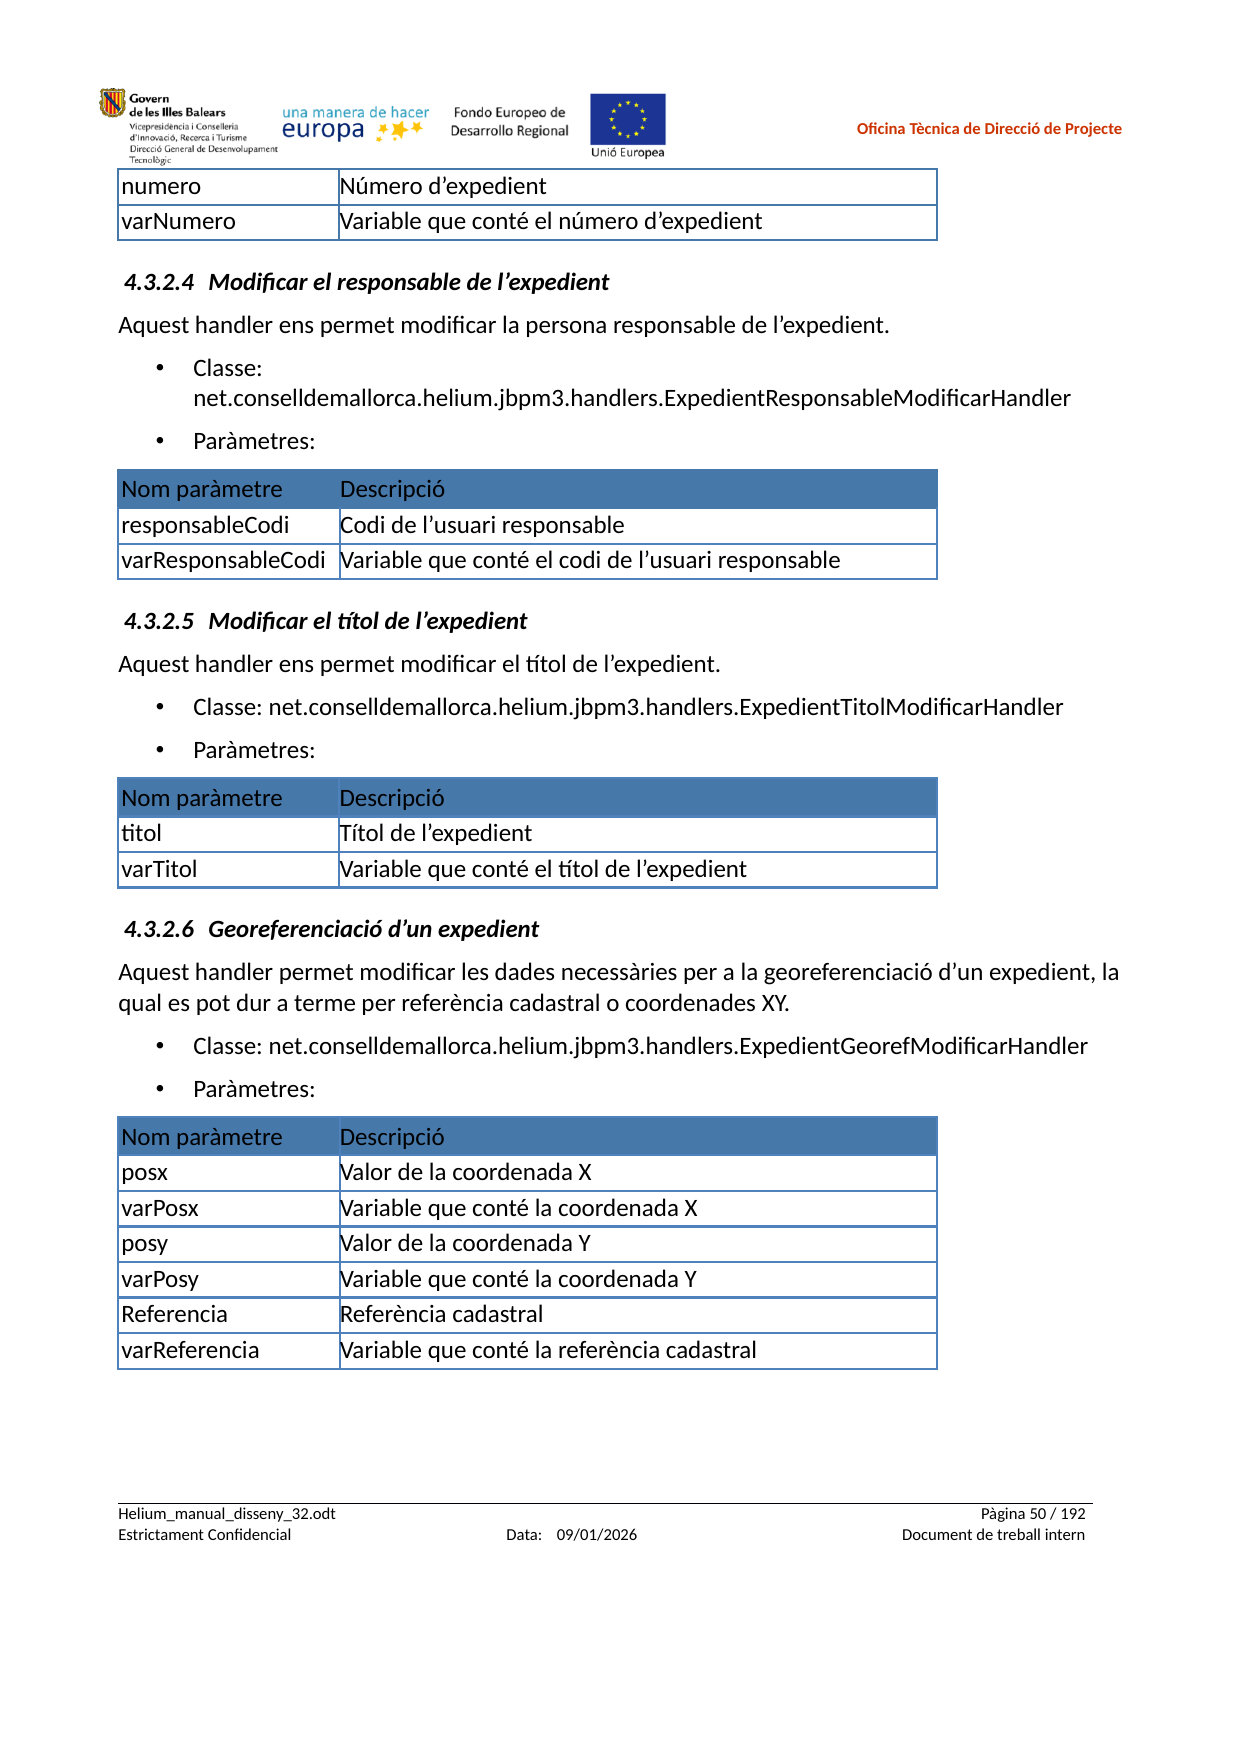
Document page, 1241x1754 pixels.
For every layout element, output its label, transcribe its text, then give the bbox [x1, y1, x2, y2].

table_cell varNumero [119, 206, 338, 239]
table_header Nom paràmetre [119, 1118, 339, 1154]
list Classe: net.conselldemallorca.helium.jbpm3.handlers.ExpedientResponsableModificarHandler [156, 352, 1122, 413]
list Paràmetres: [156, 425, 1122, 456]
text Aquest handler ens permet modificar la persona responsable de l’expedient. [118, 309, 1122, 339]
table_cell numero [119, 170, 338, 203]
text Aquest handler permet modificar les dades necessàries per a la georeferenciació d’un expedient, la qual es pot dur a terme per referència cadastral o coordenades XY. [118, 956, 1122, 1017]
list Classe: net.conselldemallorca.helium.jbpm3.handlers.ExpedientGeorefModificarHandler [156, 1030, 1122, 1060]
table_header Descripció [341, 471, 936, 507]
table_cell varPosx [119, 1192, 339, 1225]
table_header Descripció [341, 1118, 936, 1154]
table_cell Valor de la coordenada X [341, 1156, 936, 1190]
subtitle Modificar el responsable de l’expedient [118, 266, 1122, 296]
text Aquest handler ens permet modificar el títol de l’expedient. [118, 648, 1122, 678]
table_cell Referencia [119, 1299, 339, 1332]
table_cell Valor de la coordenada Y [341, 1228, 936, 1261]
subtitle Georeferenciació d’un expedient [118, 913, 1122, 944]
table_cell Variable que conté la coordenada Y [341, 1263, 936, 1296]
table_cell Variable que conté el número d’expedient [340, 206, 936, 239]
table_header Descripció [340, 779, 936, 815]
table_cell varTitol [119, 853, 338, 886]
table_cell Variable que conté la coordenada X [341, 1192, 936, 1225]
table_cell varResponsableCodi [119, 545, 339, 578]
list Classe: net.conselldemallorca.helium.jbpm3.handlers.ExpedientTitolModificarHandler [156, 691, 1122, 721]
table_cell Variable que conté la referència cadastral [341, 1334, 936, 1367]
table_cell posx [119, 1156, 339, 1190]
table_header Nom paràmetre [119, 471, 339, 507]
table_cell Codi de l’usuari responsable [341, 509, 936, 542]
table_cell varPosy [119, 1263, 339, 1296]
table_header Nom paràmetre [119, 779, 338, 815]
table_cell responsableCodi [119, 509, 339, 542]
picture [99, 87, 668, 166]
list Paràmetres: [156, 1073, 1122, 1103]
table_cell Número d’expedient [340, 170, 936, 203]
table_cell Variable que conté el títol de l’expedient [340, 853, 936, 886]
table_cell varReferencia [119, 1334, 339, 1367]
table_cell titol [119, 818, 338, 851]
subtitle Modificar el títol de l’expedient [118, 605, 1122, 635]
table_cell Referència cadastral [341, 1299, 936, 1332]
table_cell Variable que conté el codi de l’usuari responsable [341, 545, 936, 578]
table_cell Títol de l’expedient [340, 818, 936, 851]
table_cell posy [119, 1228, 339, 1261]
list Paràmetres: [156, 734, 1122, 764]
